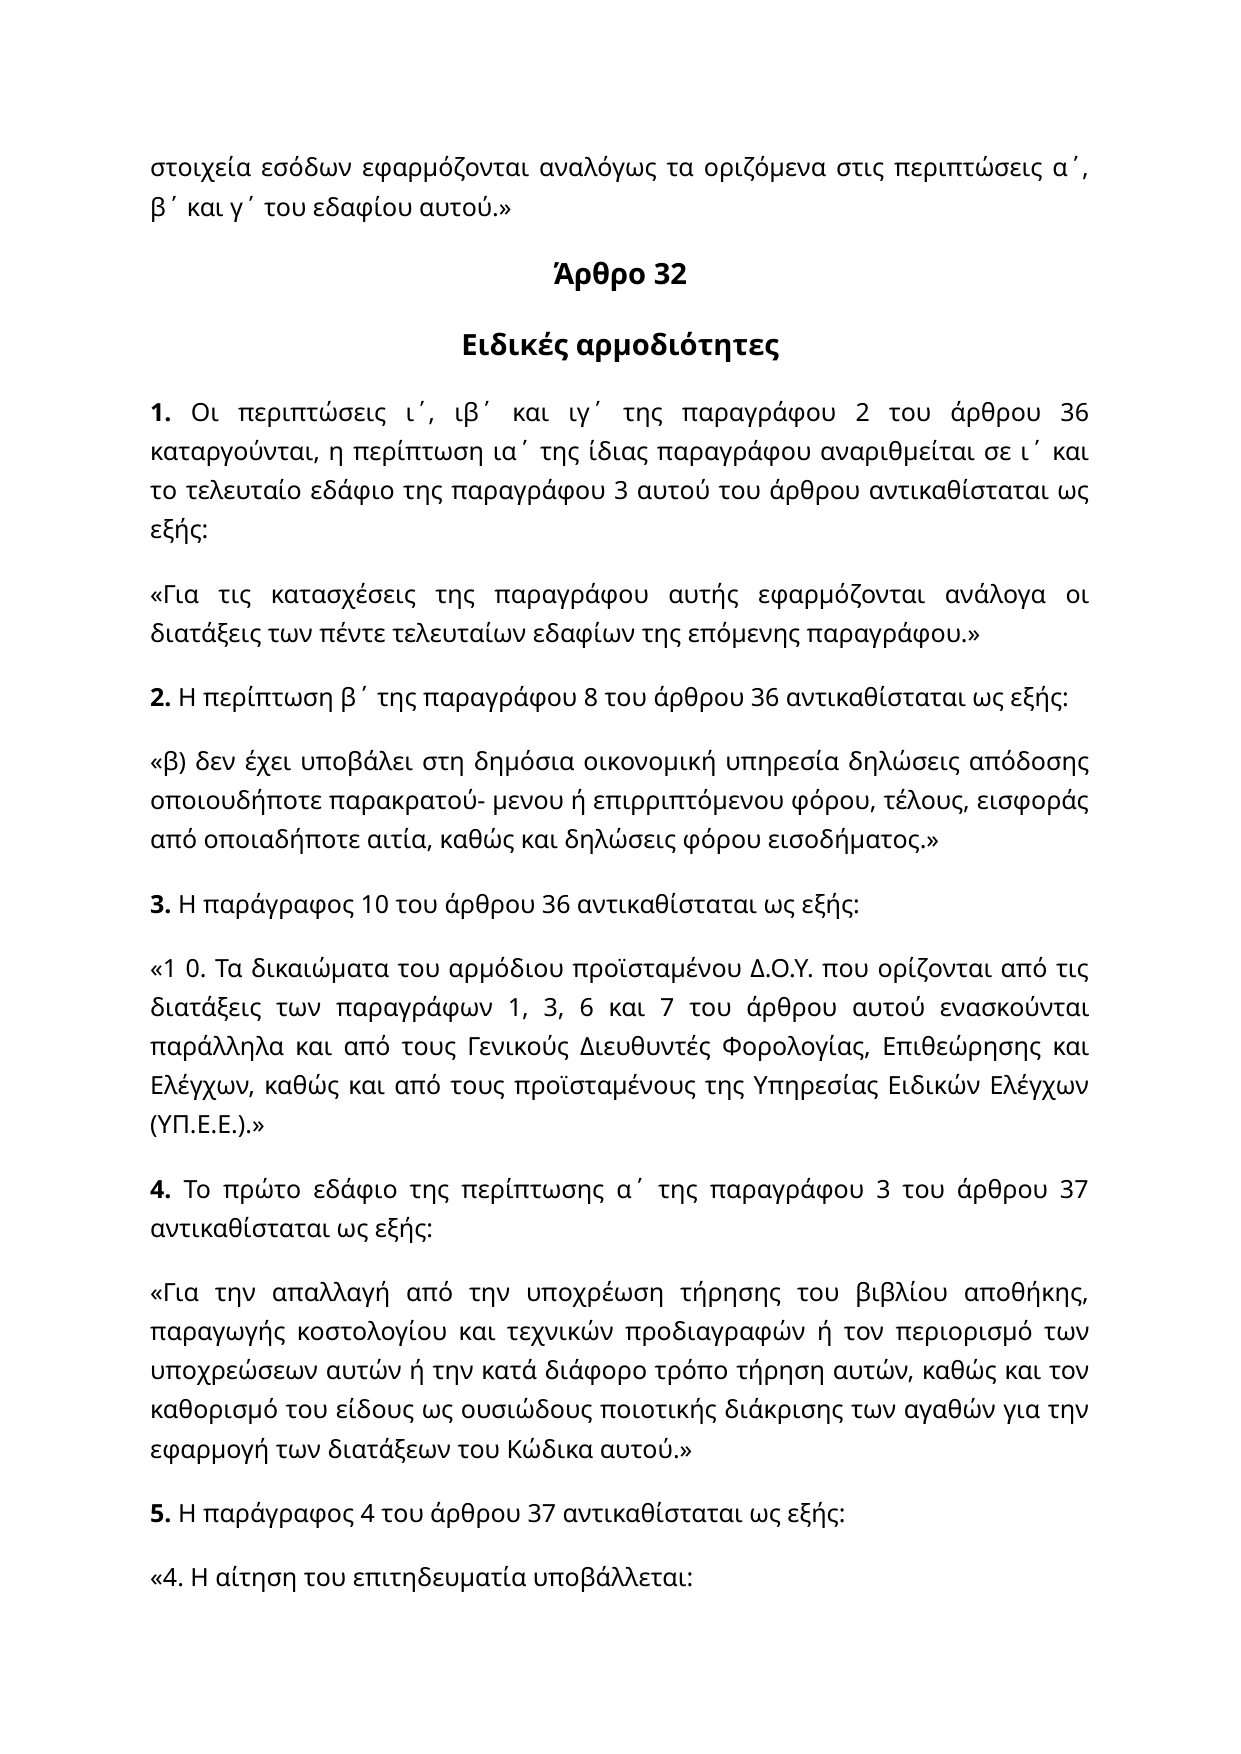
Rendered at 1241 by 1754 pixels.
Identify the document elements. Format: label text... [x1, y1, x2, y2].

subtitle Άρθρο 32 [150, 253, 1090, 293]
text «Για τις κατασχέσεις της παραγράφου αυτής εφαρμόζονται ανάλογα οι διατάξεις των πέντε τελευταίων εδαφίων της επόμενης παραγράφου.» [150, 576, 1090, 649]
text στοιχεία εσόδων εφαρμόζονται αναλόγως τα οριζόμενα στις περιπτώσεις α΄, β΄ και γ΄ του εδαφίου αυτού.» [150, 150, 1090, 223]
text 2. Η περίπτωση β΄ της παραγράφου 8 του άρθρου 36 αντικαθίσταται ως εξής: [150, 679, 1090, 714]
text «4. Η αίτηση του επιτηδευματία υποβάλλεται: [150, 1559, 1090, 1594]
subtitle Ειδικές αρμοδιότητες [150, 324, 1090, 364]
text «Για την απαλλαγή από την υποχρέωση τήρησης του βιβλίου αποθήκης, παραγωγής κοστολογίου και τεχνικών προδιαγραφών ή τον περιορισμό των υποχρεώσεων αυτών ή την κατά διάφορο τρόπο τήρηση αυτών, καθώς και τον καθορισμό του είδους ως ουσιώδους ποιοτικής διάκρισης των αγαθών για την εφαρμογή των διατάξεων του Κώδικα αυτού.» [150, 1274, 1090, 1465]
text «1 0. Τα δικαιώματα του αρμόδιου προϊσταμένου Δ.Ο.Υ. που ορίζονται από τις διατάξεις των παραγράφων 1, 3, 6 και 7 του άρθρου αυτού ενασκούνται παράλληλα και από τους Γενικούς Διευθυντές Φορολογίας, Επιθεώρησης και Ελέγχων, καθώς και από τους προϊσταμένους της Υπηρεσίας Ειδικών Ελέγχων (ΥΠ.Ε.Ε.).» [150, 950, 1090, 1141]
text 1. Οι περιπτώσεις ι΄, ιβ΄ και ιγ΄ της παραγράφου 2 του άρθρου 36 καταργούνται, η περίπτωση ια΄ της ίδιας παραγράφου αναριθμείται σε ι΄ και το τελευταίο εδάφιο της παραγράφου 3 αυτού του άρθρου αντικαθίσταται ως εξής: [150, 394, 1090, 546]
text 5. Η παράγραφος 4 του άρθρου 37 αντικαθίσταται ως εξής: [150, 1495, 1090, 1529]
text «β) δεν έχει υποβάλει στη δημόσια οικονομική υπηρεσία δηλώσεις απόδοσης οποιουδήποτε παρακρατού- μενου ή επιρριπτόμενου φόρου, τέλους, εισφοράς από οποιαδήποτε αιτία, καθώς και δηλώσεις φόρου εισοδήματος.» [150, 744, 1090, 856]
text 4. Το πρώτο εδάφιο της περίπτωσης α΄ της παραγράφου 3 του άρθρου 37 αντικαθίσταται ως εξής: [150, 1171, 1090, 1244]
text 3. Η παράγραφος 10 του άρθρου 36 αντικαθίσταται ως εξής: [150, 886, 1090, 920]
